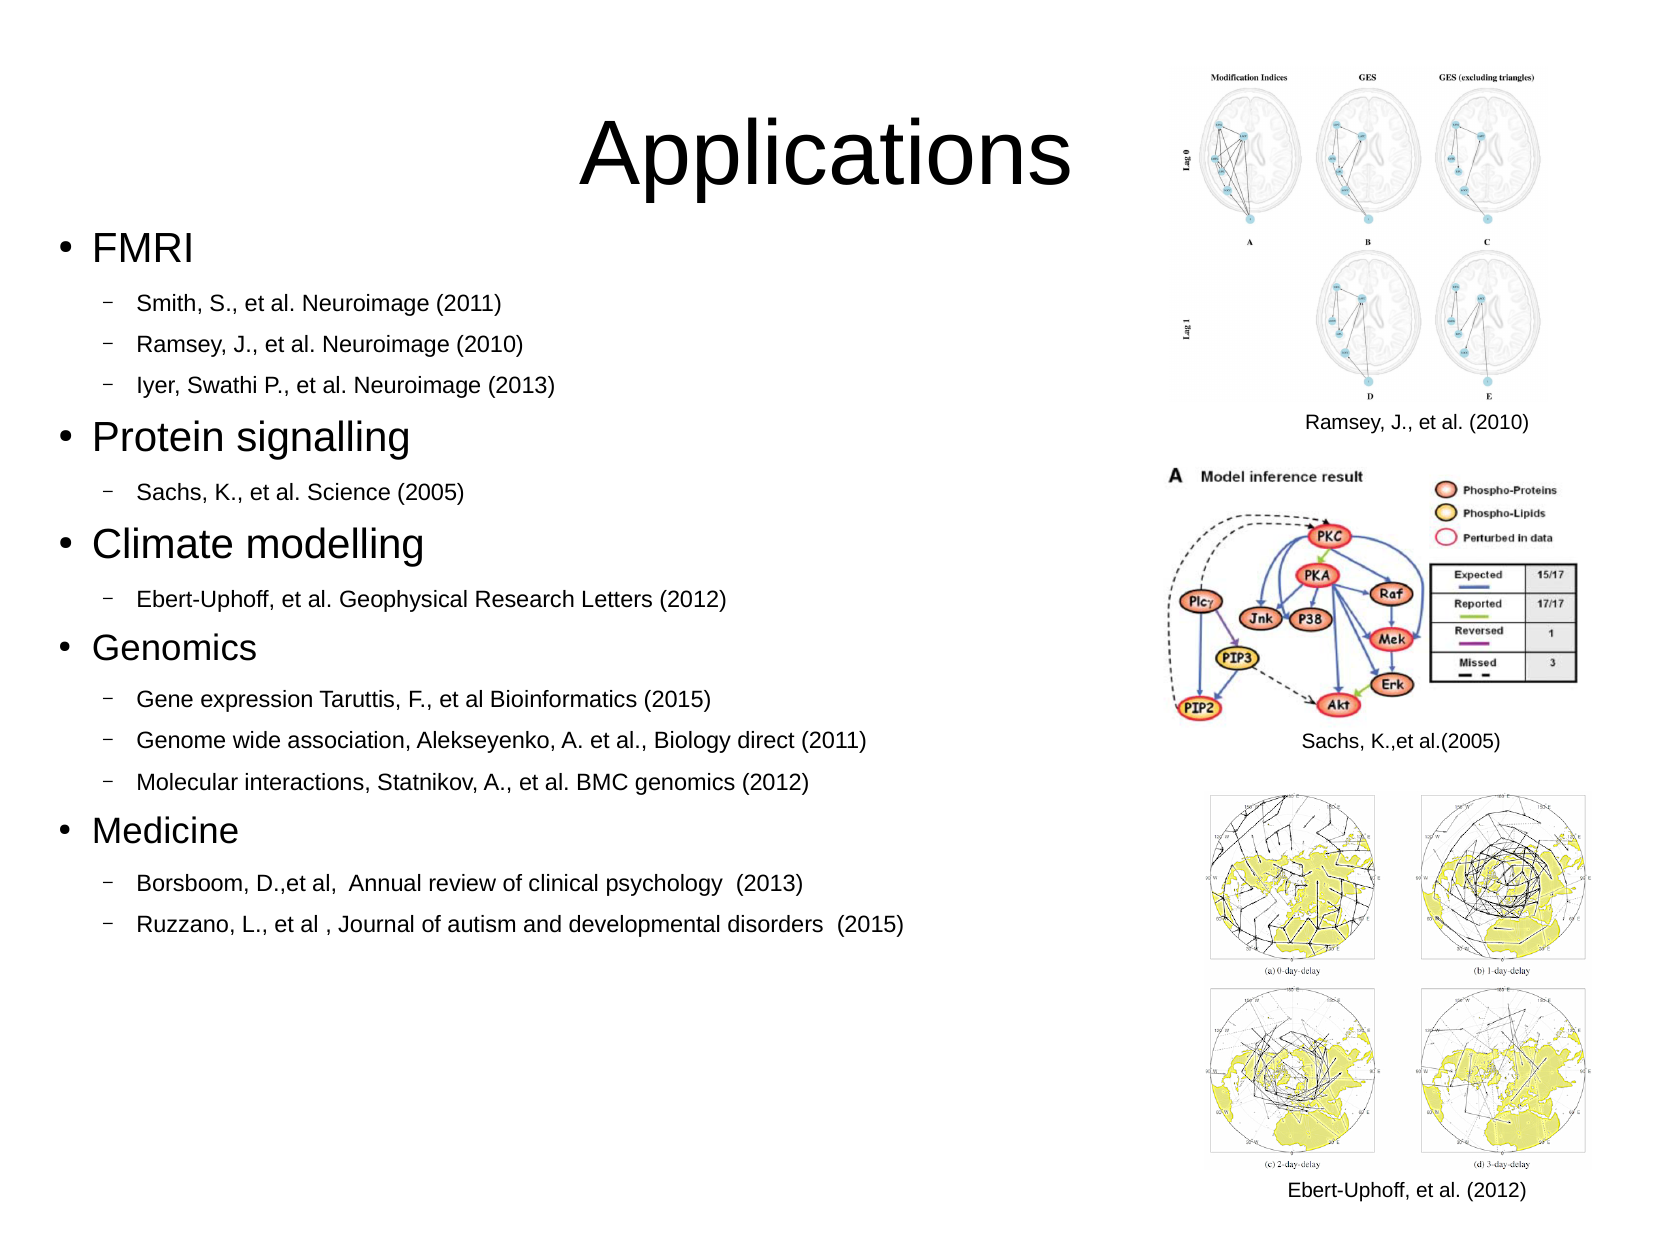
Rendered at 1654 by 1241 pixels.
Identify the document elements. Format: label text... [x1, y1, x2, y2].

text_box Sachs, K.,et al.(2005) [1160, 729, 1654, 780]
list FMRI Smith, S., et al. Neuroimage (2011) Ramsey, J., et al. Neuroimage (2010) Iyer, Swathi P., et al. Neuroimage (2013) Protein signalling Sachs, K., et al. Science (2005) Climate modelling Ebert‐Uphoff, et al. Geophysical Research Letters (2012) Genomics Gene expression Taruttis, F., et al Bioinformatics (2015) Genome wide association, Alekseyenko, A. et al., Biology direct (2011) Molecular interactions, Statnikov, A., et al. BMC genomics (2012) Medicine Borsboom, D.,et al, Annual review of clinical psychology (2013) Ruzzano, L., et al , Journal of autism and developmental disorders (2015) [47, 224, 1536, 944]
text_box Ebert‐Uphoff, et al. (2012) [1145, 1178, 1654, 1229]
picture [1169, 66, 1548, 402]
picture [1536, 460, 1583, 729]
title Applications [82, 49, 1571, 257]
picture [1204, 791, 1592, 1170]
text_box Ramsey, J., et al. (2010) [1163, 410, 1548, 461]
